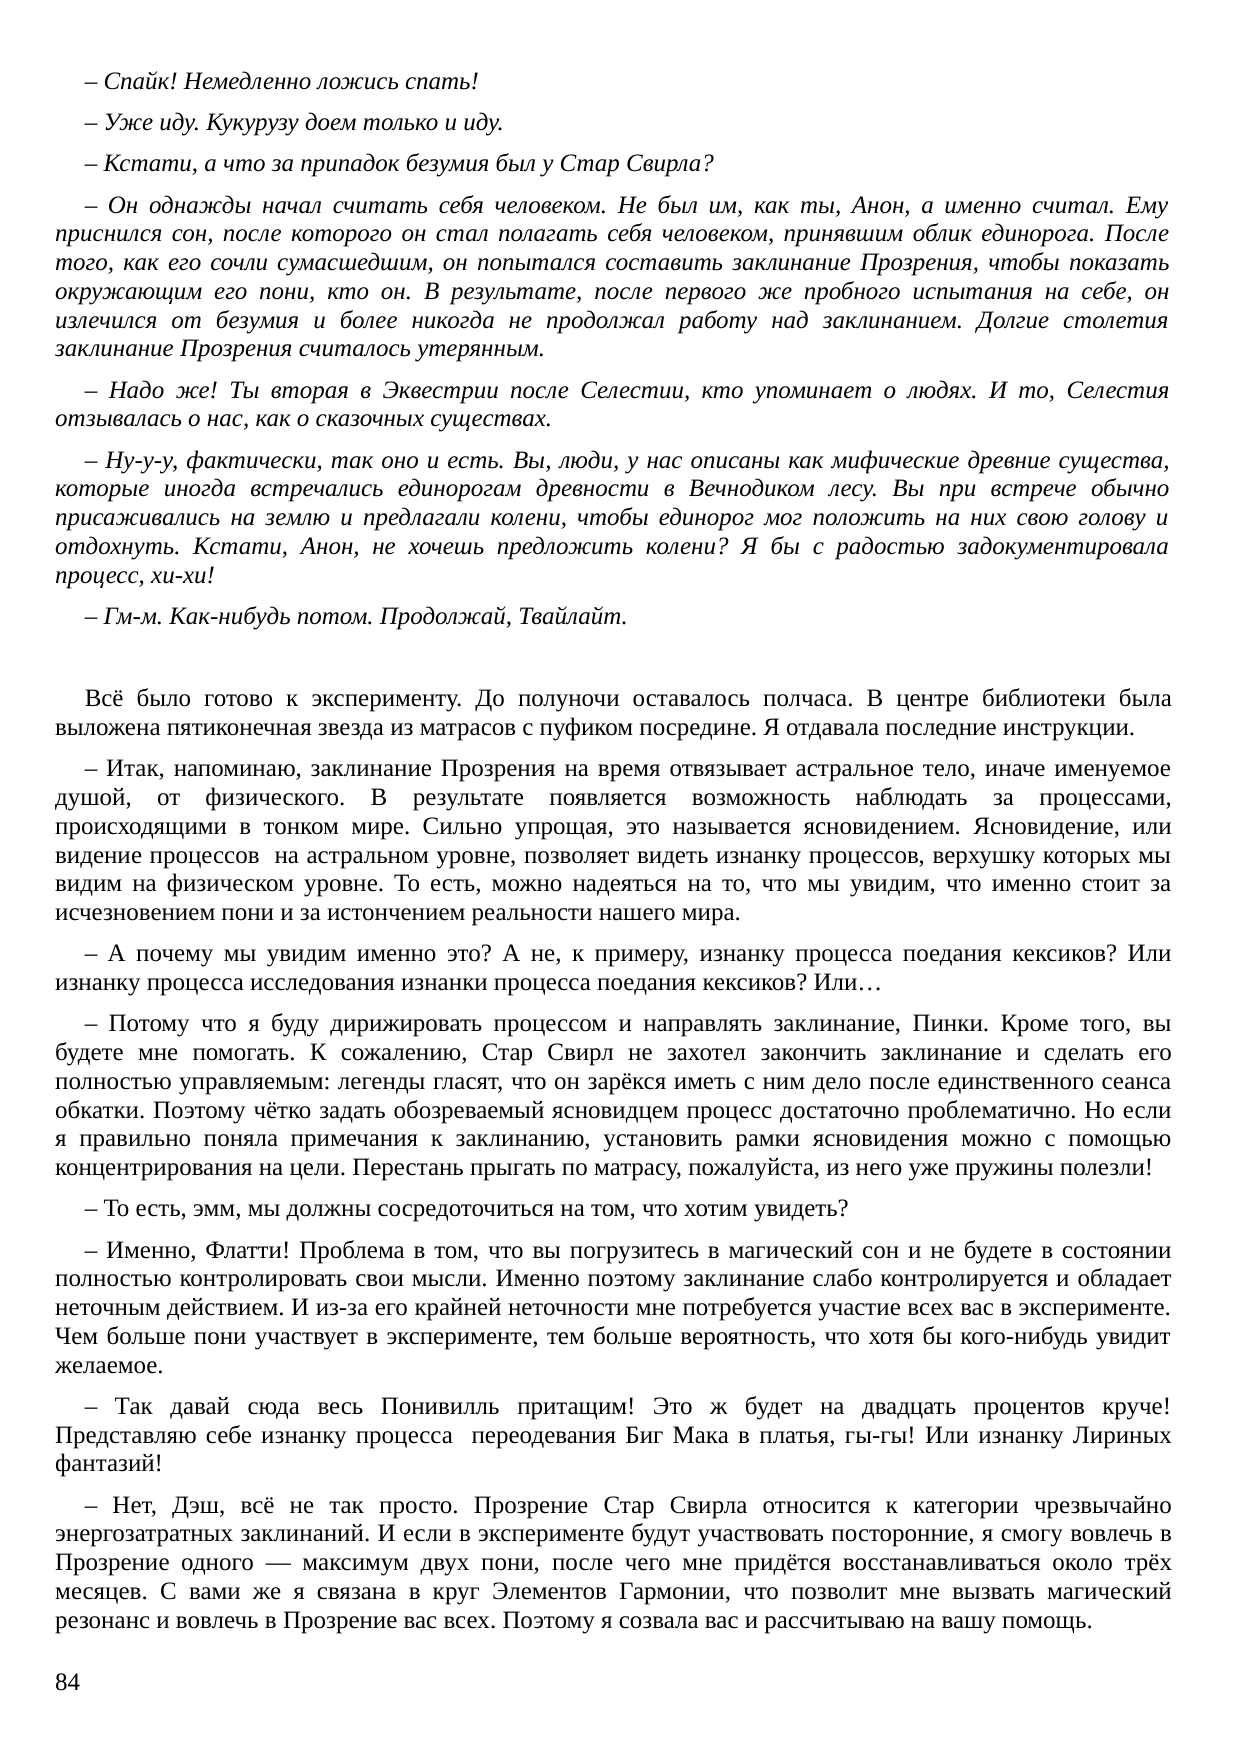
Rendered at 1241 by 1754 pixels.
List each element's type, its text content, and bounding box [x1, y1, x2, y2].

text – Нет, Дэш, всё не так просто. Прозрение Стар Свирла относится к категории чрезвычайно энергозатратных заклинаний. И если в эксперименте будут участвовать посторонние, я смогу вовлечь в Прозрение одного — максимум двух пони, после чего мне придётся восстанавливаться около трёх месяцев. С вами же я связана в круг Элементов Гармонии, что позволит мне вызвать магический резонанс и вовлечь в Прозрение вас всех. Поэтому я созвала вас и рассчитываю на вашу помощь. [55, 1490, 1173, 1633]
text – Уже иду. Кукурузу доем только и иду. [55, 107, 1173, 136]
text – Именно, Флатти! Проблема в том, что вы погрузитесь в магический сон и не будете в состоянии полностью контролировать свои мысли. Именно поэтому заклинание слабо контролируется и обладает неточным действием. И из-за его крайней неточности мне потребуется участие всех вас в эксперименте. Чем больше пони участвует в эксперименте, тем больше вероятность, что хотя бы кого-нибудь увидит желаемое. [55, 1235, 1173, 1378]
text – Так давай сюда весь Понивилль притащим! Это ж будет на двадцать процентов круче! Представляю себе изнанку процесса переодевания Биг Мака в платья, гы-гы! Или изнанку Лириных фантазий! [55, 1391, 1173, 1477]
text – Кстати, а что за припадок безумия был у Стар Свирла? [55, 148, 1173, 177]
text – Он однажды начал считать себя человеком. Не был им, как ты, Анон, а именно считал. Ему приснился сон, после которого он стал полагать себя человеком, принявшим облик единорога. После того, как его сочли сумасшедшим, он попытался составить заклинание Прозрения, чтобы показать окружающим его пони, кто он. В результате, после первого же пробного испытания на себе, он излечился от безумия и более никогда не продолжал работу над заклинанием. Долгие столетия заклинание Прозрения считалось утерянным. [55, 190, 1173, 362]
text – А почему мы увидим именно это? А не, к примеру, изнанку процесса поедания кексиков? Или изнанку процесса исследования изнанки процесса поедания кексиков? Или… [55, 938, 1173, 996]
text – Потому что я буду дирижировать процессом и направлять заклинание, Пинки. Кроме того, вы будете мне помогать. К сожалению, Стар Свирл не захотел закончить заклинание и сделать его полностью управляемым: легенды гласят, что он зарёкся иметь с ним дело после единственного сеанса обкатки. Поэтому чётко задать обозреваемый ясновидцем процесс достаточно проблематично. Но если я правильно поняла примечания к заклинанию, установить рамки ясновидения можно с помощью концентрирования на цели. Перестань прыгать по матрасу, пожалуйста, из него уже пружины полезли! [55, 1008, 1173, 1181]
text Всё было готово к эксперименту. До полуночи оставалось полчаса. В центре библиотеки была выложена пятиконечная звезда из матрасов с пуфиком посредине. Я отдавала последние инструкции. [55, 683, 1173, 741]
text – То есть, эмм, мы должны сосредоточиться на том, что хотим увидеть? [55, 1193, 1173, 1222]
text – Гм-м. Как-нибудь потом. Продолжай, Твайлайт. [55, 601, 1173, 630]
text – Итак, напоминаю, заклинание Прозрения на время отвязывает астральное тело, иначе именуемое душой, от физического. В результате появляется возможность наблюдать за процессами, происходящими в тонком мире. Сильно упрощая, это называется ясновидением. Ясновидение, или видение процессов на астральном уровне, позволяет видеть изнанку процессов, верхушку которых мы видим на физическом уровне. То есть, можно надеяться на то, что мы увидим, что именно стоит за исчезновением пони и за истончением реальности нашего мира. [55, 753, 1173, 926]
text – Ну-у-у, фактически, так оно и есть. Вы, люди, у нас описаны как мифические древние существа, которые иногда встречались единорогам древности в Вечнодиком лесу. Вы при встрече обычно присаживались на землю и предлагали колени, чтобы единорог мог положить на них свою голову и отдохнуть. Кстати, Анон, не хочешь предложить колени? Я бы с радостью задокументировала процесс, хи-хи! [55, 445, 1173, 588]
text – Спайк! Немедленно ложись спать! [55, 66, 1173, 95]
text – Надо же! Ты вторая в Эквестрии после Селестии, кто упоминает о людях. И то, Селестия отзывалась о нас, как о сказочных существах. [55, 375, 1173, 432]
